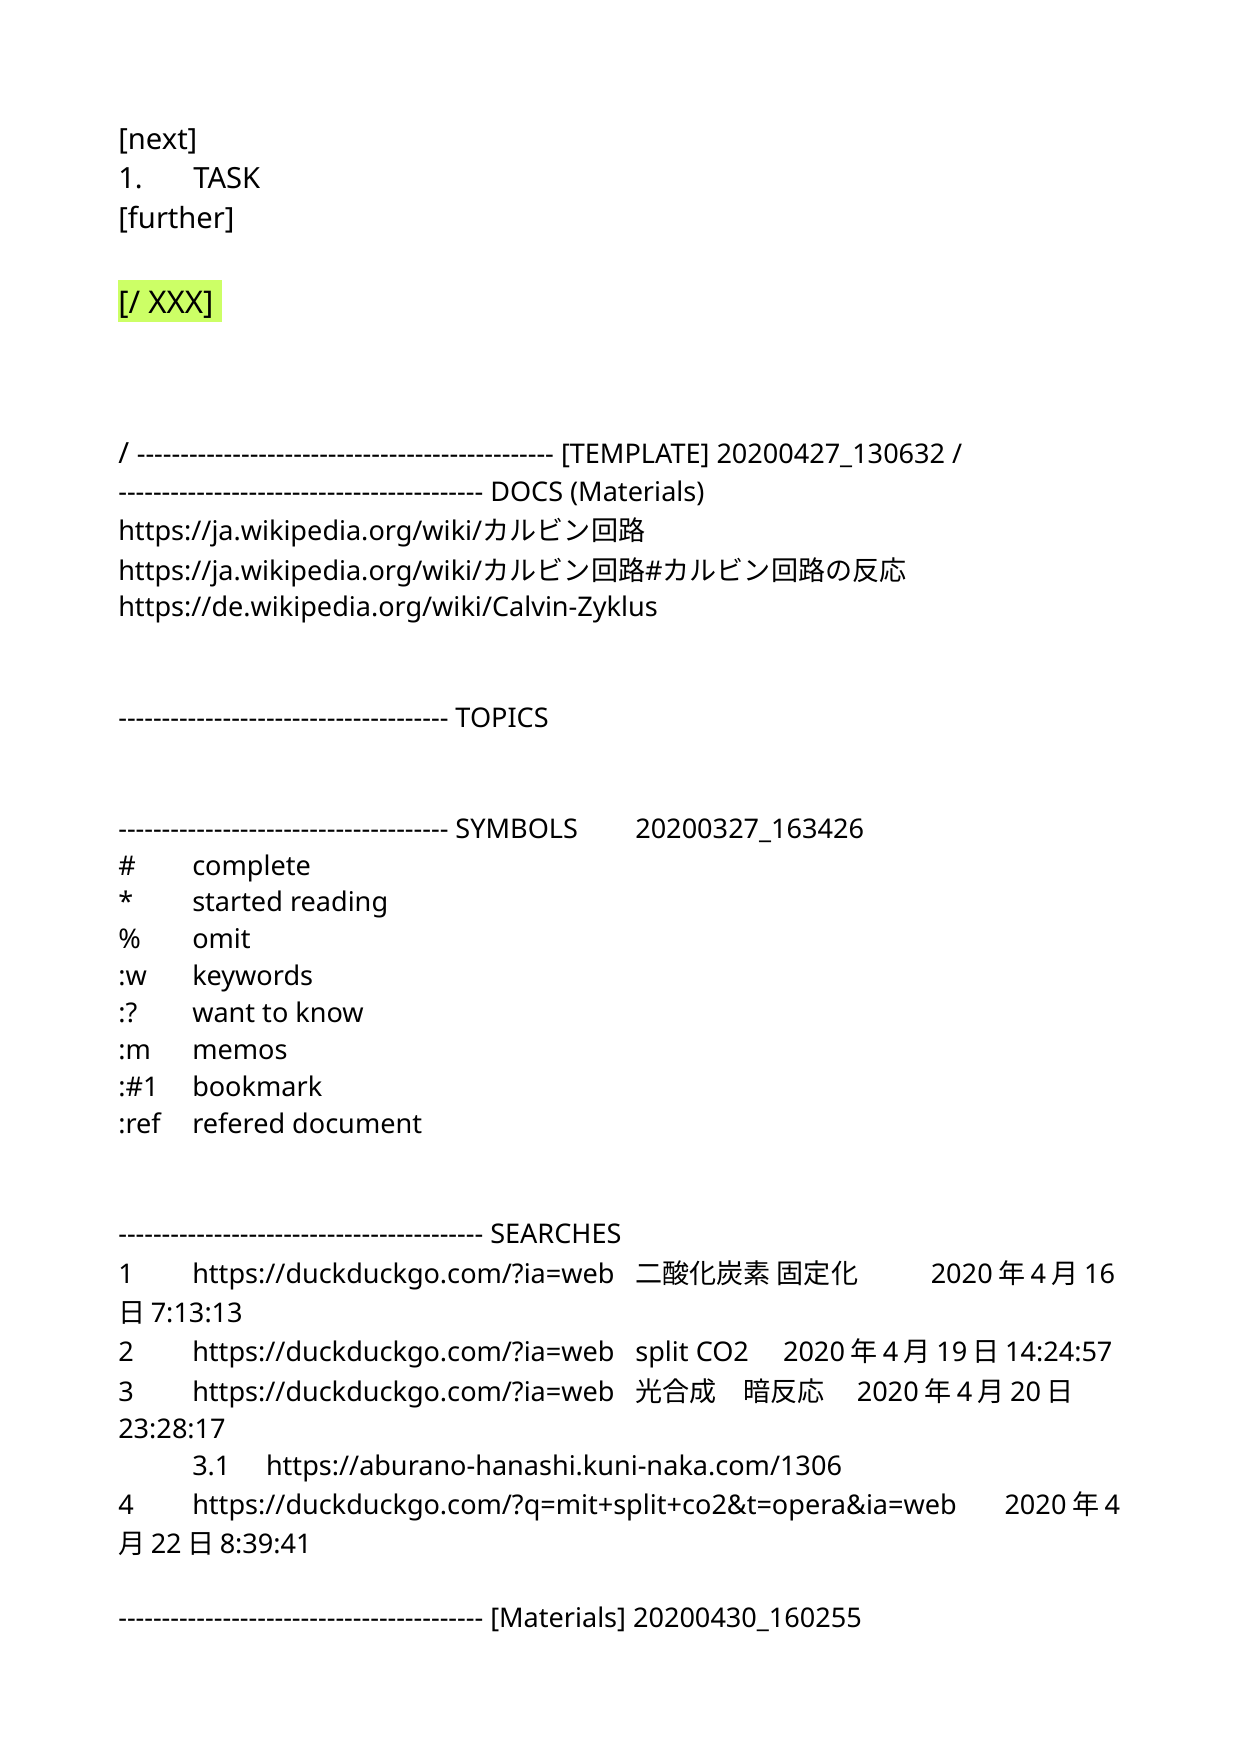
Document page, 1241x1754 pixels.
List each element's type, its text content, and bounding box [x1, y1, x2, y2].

text :m memos [118, 1030, 1122, 1067]
text [/ XXX] [118, 237, 1122, 322]
text https://de.wikipedia.org/wiki/Calvin-Zyklus [118, 588, 1122, 625]
text :w keywords [118, 957, 1122, 993]
text -------------------------------------- TOPICS [118, 698, 1122, 735]
text https://ja.wikipedia.org/wiki/カルビン回路 [118, 509, 1122, 548]
text [next] [118, 118, 1122, 158]
text :? want to know [118, 993, 1122, 1030]
text ------------------------------------------ DOCS (Materials) [118, 472, 1122, 509]
text https://ja.wikipedia.org/wiki/カルビン回路#カルビン回路の反応 [118, 548, 1122, 588]
text 3 https://duckduckgo.com/?ia=web 光合成 暗反応 2020年4月20日23:28:17 [118, 1370, 1122, 1446]
text ------------------------------------------ SEARCHES [118, 1215, 1122, 1252]
text # complete [118, 846, 1122, 883]
text / ------------------------------------------------ [TEMPLATE] 20200427_130632 / [118, 433, 1122, 472]
text 2 https://duckduckgo.com/?ia=web split CO2 2020年4月19日14:24:57 [118, 1330, 1122, 1370]
text 4 https://duckduckgo.com/?q=mit+split+co2&t=opera&ia=web 2020年4月22日8:39:41 [118, 1483, 1122, 1562]
text -------------------------------------- SYMBOLS 20200327_163426 [118, 809, 1122, 846]
text 3.1 https://aburano-hanashi.kuni-naka.com/1306 [118, 1446, 1122, 1483]
text :#1 bookmark [118, 1067, 1122, 1104]
text :ref refered document [118, 1104, 1122, 1141]
text 1 https://duckduckgo.com/?ia=web 二酸化炭素 固定化 2020年4月16日7:13:13 [118, 1252, 1122, 1330]
text % omit [118, 920, 1122, 957]
text * started reading [118, 883, 1122, 920]
text ------------------------------------------ [Materials] 20200430_160255 [118, 1598, 1122, 1635]
text [further] [118, 197, 1122, 237]
list TASK [118, 158, 1122, 197]
